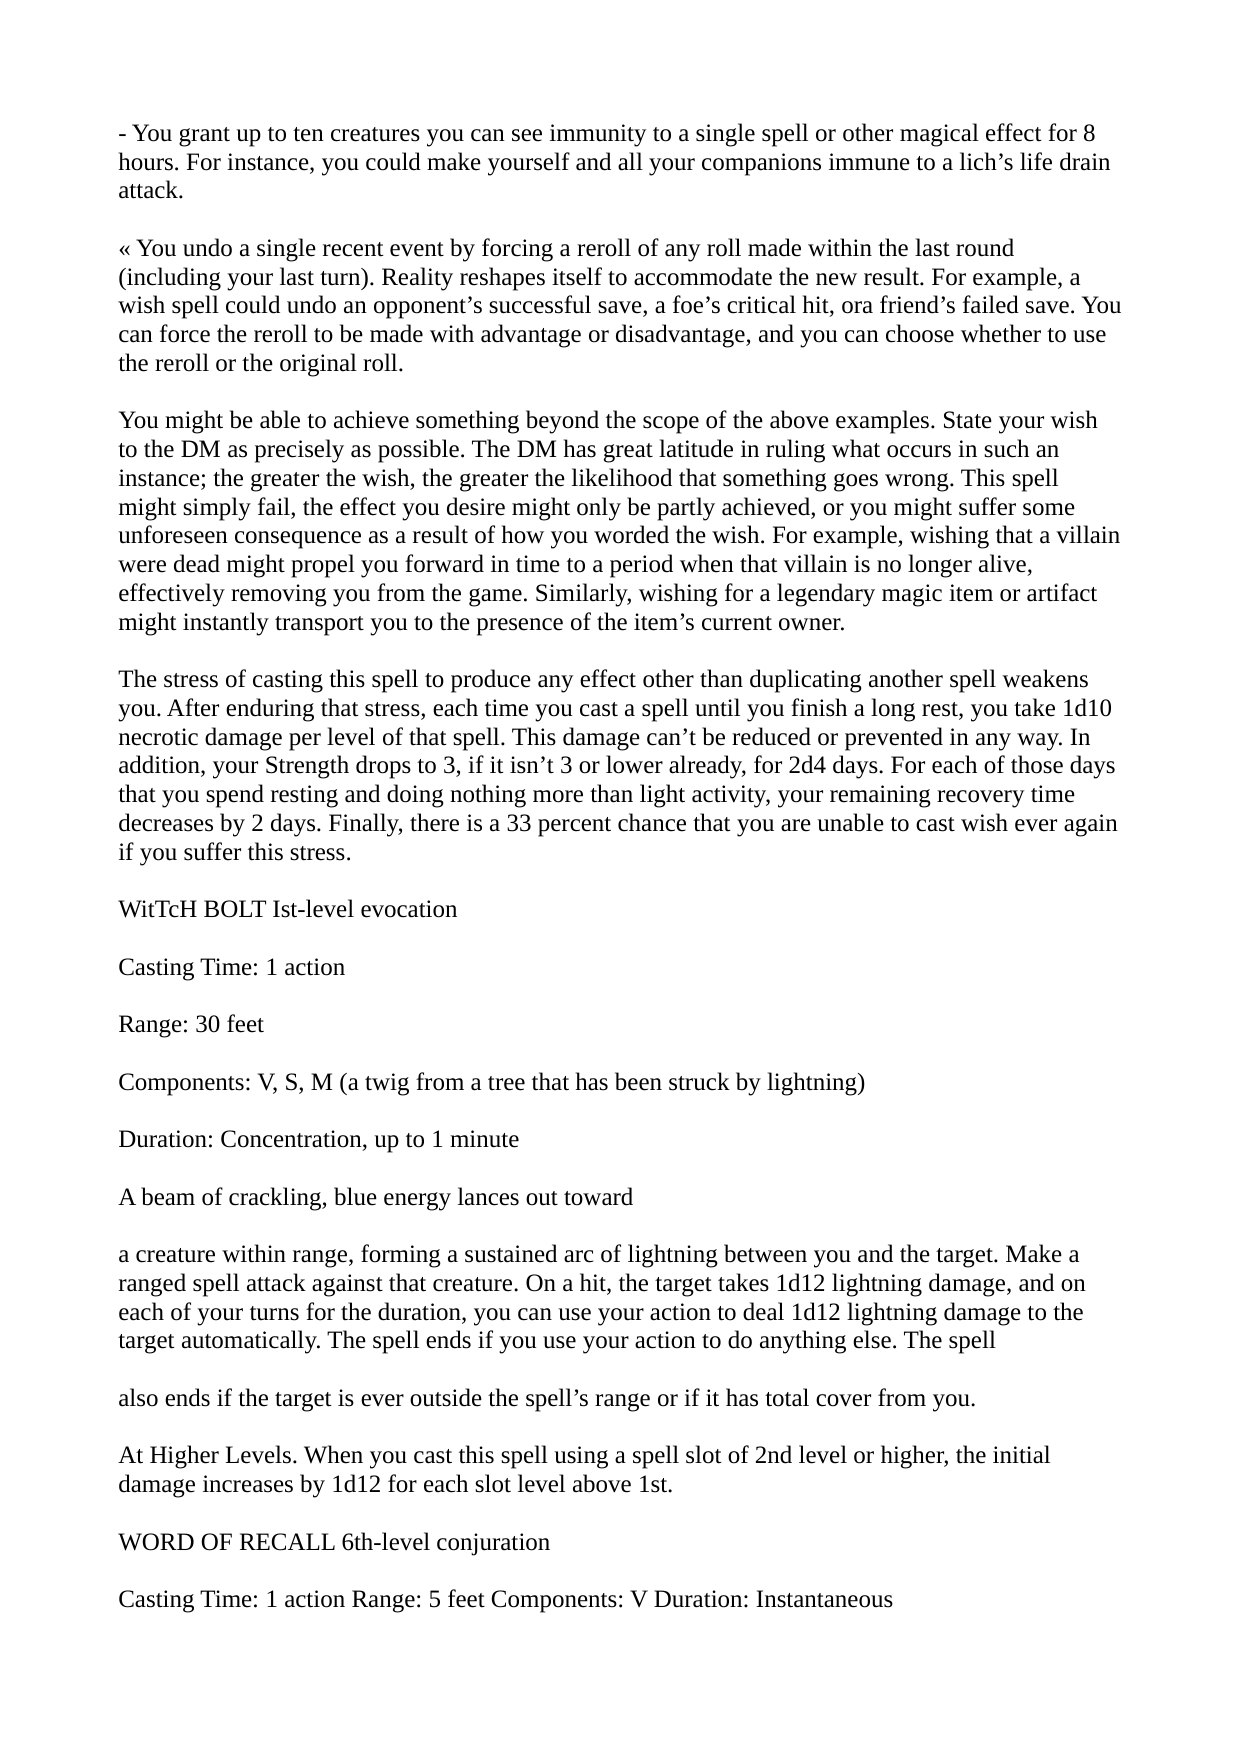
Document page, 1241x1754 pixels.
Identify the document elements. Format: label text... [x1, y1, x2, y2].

text Range: 30 feet [118, 1009, 1122, 1038]
text Casting Time: 1 action Range: 5 feet Components: V Duration: Instantaneous [118, 1584, 1122, 1613]
text At Higher Levels. When you cast this spell using a spell slot of 2nd level or higher, the initial damage increases by 1d12 for each slot level above 1st. [118, 1441, 1122, 1498]
text - You grant up to ten creatures you can see immunity to a single spell or other magical effect for 8 hours. For instance, you could make yourself and all your companions immune to a lich’s life drain attack. [118, 118, 1122, 204]
text also ends if the target is ever outside the spell’s range or if it has total cover from you. [118, 1383, 1122, 1412]
text WORD OF RECALL 6th-level conjuration [118, 1527, 1122, 1556]
text The stress of casting this spell to produce any effect other than duplicating another spell weakens you. After enduring that stress, each time you cast a spell until you finish a long rest, you take 1d10 necrotic damage per level of that spell. This damage can’t be reduced or prevented in any way. In addition, your Strength drops to 3, if it isn’t 3 or lower already, for 2d4 days. For each of those days that you spend resting and doing nothing more than light activity, your remaining recovery time decreases by 2 days. Finally, there is a 33 percent chance that you are unable to cast wish ever again if you suffer this stress. [118, 664, 1122, 866]
text A beam of crackling, blue energy lances out toward [118, 1182, 1122, 1211]
text Casting Time: 1 action [118, 952, 1122, 981]
text Duration: Concentration, up to 1 minute [118, 1124, 1122, 1153]
text « You undo a single recent event by forcing a reroll of any roll made within the last round (including your last turn). Reality reshapes itself to accommodate the new result. For example, a wish spell could undo an opponent’s successful save, a foe’s critical hit, ora friend’s failed save. You can force the reroll to be made with advantage or disadvantage, and you can choose whether to use the reroll or the original roll. [118, 233, 1122, 377]
text Components: V, S, M (a twig from a tree that has been struck by lightning) [118, 1067, 1122, 1096]
text a creature within range, forming a sustained arc of lightning between you and the target. Make a ranged spell attack against that creature. On a hit, the target takes 1d12 lightning damage, and on each of your turns for the duration, you can use your action to deal 1d12 lightning damage to the target automatically. The spell ends if you use your action to do anything else. The spell [118, 1239, 1122, 1354]
text You might be able to achieve something beyond the scope of the above examples. State your wish to the DM as precisely as possible. The DM has great latitude in ruling what occurs in such an instance; the greater the wish, the greater the likelihood that something goes wrong. This spell might simply fail, the effect you desire might only be partly achieved, or you might suffer some unforeseen consequence as a result of how you worded the wish. For example, wishing that a villain were dead might propel you forward in time to a period when that villain is no longer alive, effectively removing you from the game. Similarly, wishing for a legendary magic item or artifact might instantly transport you to the presence of the item’s current owner. [118, 406, 1122, 636]
text WitTcH BOLT Ist-level evocation [118, 894, 1122, 923]
